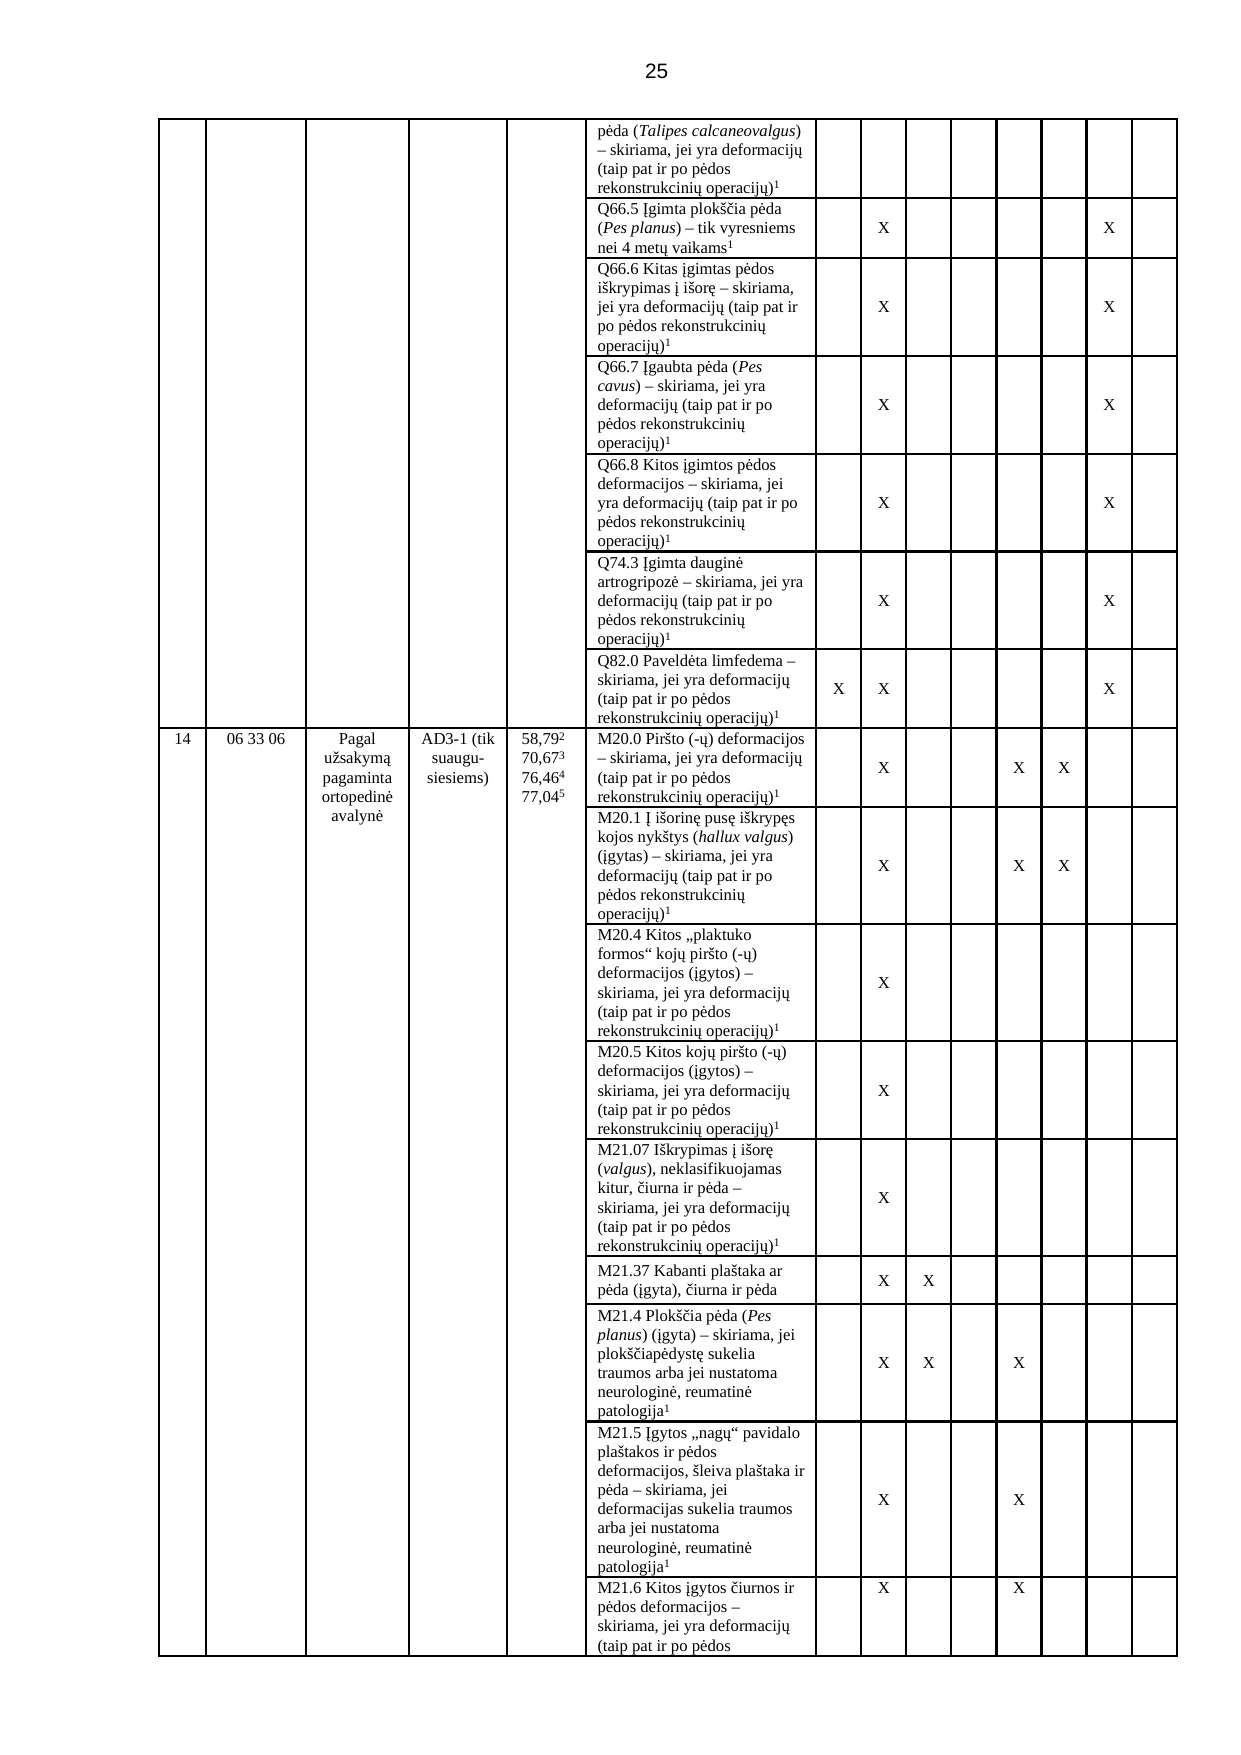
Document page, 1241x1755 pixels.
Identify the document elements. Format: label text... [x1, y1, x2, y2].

table_cell [508, 120, 585, 727]
table_cell X [907, 1257, 950, 1303]
table_cell [998, 1257, 1040, 1303]
table_cell [1088, 1423, 1131, 1576]
table_cell [1133, 729, 1176, 806]
table_cell [1088, 925, 1131, 1040]
table_cell X [862, 1257, 905, 1303]
table_cell X [998, 808, 1040, 923]
table_cell [160, 120, 205, 727]
table_cell [998, 259, 1040, 354]
table_cell X [862, 1305, 905, 1420]
table_cell X [862, 553, 905, 648]
table_cell X [862, 925, 905, 1040]
table_cell Q66.5 Įgimta plokščia pėda (Pes planus) – tik vyresniems nei 4 metų vaikams1 [587, 199, 815, 257]
table_cell [907, 1042, 950, 1138]
table_cell [907, 650, 950, 727]
table_cell [907, 925, 950, 1040]
table_cell AD3-1 (tik suaugu-siesiems) [410, 729, 506, 1654]
table_cell [1133, 455, 1176, 550]
table_cell M20.0 Piršto (-ų) deformacijos – skiriama, jei yra deformacijų (taip pat ir po pėdos rekonstrukcinių operacijų)1 [587, 729, 815, 806]
table_cell [952, 553, 995, 648]
table_cell 58,792 70,673 76,464 77,045 [508, 729, 585, 1654]
table_cell Q66.7 Įgaubta pėda (Pes cavus) – skiriama, jei yra deformacijų (taip pat ir po pėdos rekonstrukcinių operacijų)1 [587, 357, 815, 452]
table_cell X [1088, 199, 1131, 257]
table_cell [817, 1140, 860, 1255]
table_cell [1133, 925, 1176, 1040]
table_cell [1133, 259, 1176, 354]
table_cell M20.5 Kitos kojų piršto (-ų) deformacijos (įgytos) – skiriama, jei yra deformacijų (taip pat ir po pėdos rekonstrukcinių operacijų)1 [587, 1042, 815, 1138]
table_cell X [862, 357, 905, 452]
table_cell [817, 1042, 860, 1138]
table_cell [817, 729, 860, 806]
table_cell [1133, 1305, 1176, 1420]
table_cell M21.6 Kitos įgytos čiurnos ir pėdos deformacijos – skiriama, jei yra deformacijų (taip pat ir po pėdos [587, 1578, 815, 1654]
table_cell [952, 455, 995, 550]
table_cell X [862, 1423, 905, 1576]
table_cell [952, 357, 995, 452]
table_cell [1043, 259, 1085, 354]
table_cell [907, 1423, 950, 1576]
table_cell [1043, 925, 1085, 1040]
table_cell Q82.0 Paveldėta limfedema – skiriama, jei yra deformacijų (taip pat ir po pėdos rekonstrukcinių operacijų)1 [587, 650, 815, 727]
table_cell [1043, 1305, 1085, 1420]
table_cell [1133, 1423, 1176, 1576]
table_cell [998, 120, 1040, 197]
table_cell [817, 120, 860, 197]
table_cell Q74.3 Įgimta dauginė artrogripozė – skiriama, jei yra deformacijų (taip pat ir po pėdos rekonstrukcinių operacijų)1 [587, 553, 815, 648]
table_cell 14 [160, 729, 205, 1654]
table_cell [907, 357, 950, 452]
table_cell [952, 925, 995, 1040]
table_cell [817, 1305, 860, 1420]
table_cell M21.37 Kabanti plaštaka ar pėda (įgyta), čiurna ir pėda [587, 1257, 815, 1303]
table_cell M20.4 Kitos „plaktuko formos“ kojų piršto (-ų) deformacijos (įgytos) – skiriama, jei yra deformacijų (taip pat ir po pėdos rekonstrukcinių operacijų)1 [587, 925, 815, 1040]
table_cell [817, 199, 860, 257]
table_cell [952, 1423, 995, 1576]
table_cell [952, 808, 995, 923]
table_cell [1043, 120, 1085, 197]
table_cell [1088, 1257, 1131, 1303]
table_cell [862, 120, 905, 197]
table_cell [817, 455, 860, 550]
table_cell X [817, 650, 860, 727]
table_cell [1133, 357, 1176, 452]
table_cell [907, 259, 950, 354]
table_cell [998, 925, 1040, 1040]
table_cell [1133, 1578, 1176, 1654]
table_cell M21.07 Iškrypimas į išorę (valgus), neklasifikuojamas kitur, čiurna ir pėda – skiriama, jei yra deformacijų (taip pat ir po pėdos rekonstrukcinių operacijų)1 [587, 1140, 815, 1255]
table_cell X [862, 1578, 905, 1654]
table_cell X [862, 1042, 905, 1138]
table_cell X [862, 808, 905, 923]
table_cell [998, 1042, 1040, 1138]
table_cell [952, 259, 995, 354]
table_cell [907, 455, 950, 550]
table_cell Q66.8 Kitos įgimtos pėdos deformacijos – skiriama, jei yra deformacijų (taip pat ir po pėdos rekonstrukcinių operacijų)1 [587, 455, 815, 550]
table_cell X [1088, 259, 1131, 354]
table_cell [817, 808, 860, 923]
table_cell [1133, 553, 1176, 648]
table_cell [998, 357, 1040, 452]
table_cell X [998, 1423, 1040, 1576]
table_cell [817, 1578, 860, 1654]
table_cell X [862, 650, 905, 727]
table_cell Q66.6 Kitas įgimtas pėdos iškrypimas į išorę – skiriama, jei yra deformacijų (taip pat ir po pėdos rekonstrukcinių operacijų)1 [587, 259, 815, 354]
table_cell [1043, 1257, 1085, 1303]
table_cell [817, 925, 860, 1040]
table_cell [952, 1305, 995, 1420]
table_cell X [998, 729, 1040, 806]
table_cell [907, 1140, 950, 1255]
table_cell [817, 1257, 860, 1303]
table_cell [817, 357, 860, 452]
table_cell M21.4 Plokščia pėda (Pes planus) (įgyta) – skiriama, jei plokščiapėdystę sukelia traumos arba jei nustatoma neurologinė, reumatinė patologija1 [587, 1305, 815, 1420]
table_cell X [1088, 455, 1131, 550]
table_cell 06 33 06 [207, 729, 305, 1654]
table_cell [952, 199, 995, 257]
table_cell [307, 120, 408, 727]
table_cell [1043, 357, 1085, 452]
table_cell [952, 120, 995, 197]
table_cell [1133, 1140, 1176, 1255]
table_cell X [862, 455, 905, 550]
table_cell [1088, 1305, 1131, 1420]
table_cell [1133, 1042, 1176, 1138]
table_cell [998, 553, 1040, 648]
table_cell X [862, 729, 905, 806]
table_cell [907, 808, 950, 923]
table_cell [1088, 1140, 1131, 1255]
table_cell X [1088, 553, 1131, 648]
table_cell [817, 259, 860, 354]
table_cell [1133, 120, 1176, 197]
table_cell [952, 1140, 995, 1255]
table_cell X [1088, 650, 1131, 727]
table_cell [907, 729, 950, 806]
table_cell [907, 199, 950, 257]
table_cell [1043, 650, 1085, 727]
table_cell [952, 1578, 995, 1654]
table_cell [1088, 729, 1131, 806]
table_cell [1133, 650, 1176, 727]
table_cell [207, 120, 305, 727]
table_cell [1088, 120, 1131, 197]
table_cell [1088, 1578, 1131, 1654]
table_cell pėda (Talipes calcaneovalgus) – skiriama, jei yra deformacijų (taip pat ir po pėdos rekonstrukcinių operacijų)1 [587, 120, 815, 197]
table_cell X [998, 1305, 1040, 1420]
table_cell [817, 553, 860, 648]
table_cell [952, 650, 995, 727]
table_cell [998, 455, 1040, 550]
table_cell X [1088, 357, 1131, 452]
table_cell X [862, 259, 905, 354]
table_cell [998, 199, 1040, 257]
table_cell Pagal užsakymą pagaminta ortopedinė avalynė [307, 729, 408, 1654]
table_cell [1043, 199, 1085, 257]
table_cell [998, 650, 1040, 727]
table_cell [1043, 1423, 1085, 1576]
table_cell [1088, 808, 1131, 923]
table_cell X [998, 1578, 1040, 1654]
table_cell [952, 1042, 995, 1138]
table_cell [907, 1578, 950, 1654]
table_cell M21.5 Įgytos „nagų“ pavidalo plaštakos ir pėdos deformacijos, šleiva plaštaka ir pėda – skiriama, jei deformacijas sukelia traumos arba jei nustatoma neurologinė, reumatinė patologija1 [587, 1423, 815, 1576]
table_cell [1088, 1042, 1131, 1138]
table_cell [952, 1257, 995, 1303]
table_cell [1133, 199, 1176, 257]
table_cell [907, 553, 950, 648]
table_cell [1133, 1257, 1176, 1303]
table_cell [1043, 455, 1085, 550]
table_cell M20.1 Į išorinę pusę iškrypęs kojos nykštys (hallux valgus) (įgytas) – skiriama, jei yra deformacijų (taip pat ir po pėdos rekonstrukcinių operacijų)1 [587, 808, 815, 923]
table_cell [998, 1140, 1040, 1255]
table_cell [1133, 808, 1176, 923]
table_cell [952, 729, 995, 806]
table_cell [907, 120, 950, 197]
table_cell [1043, 1140, 1085, 1255]
table_cell [817, 1423, 860, 1576]
table_cell [410, 120, 506, 727]
table_cell X [862, 1140, 905, 1255]
table_cell [1043, 553, 1085, 648]
table_cell [1043, 1042, 1085, 1138]
table_cell [1043, 1578, 1085, 1654]
table_cell X [907, 1305, 950, 1420]
table_cell X [862, 199, 905, 257]
table_cell X [1043, 808, 1085, 923]
table_cell X [1043, 729, 1085, 806]
